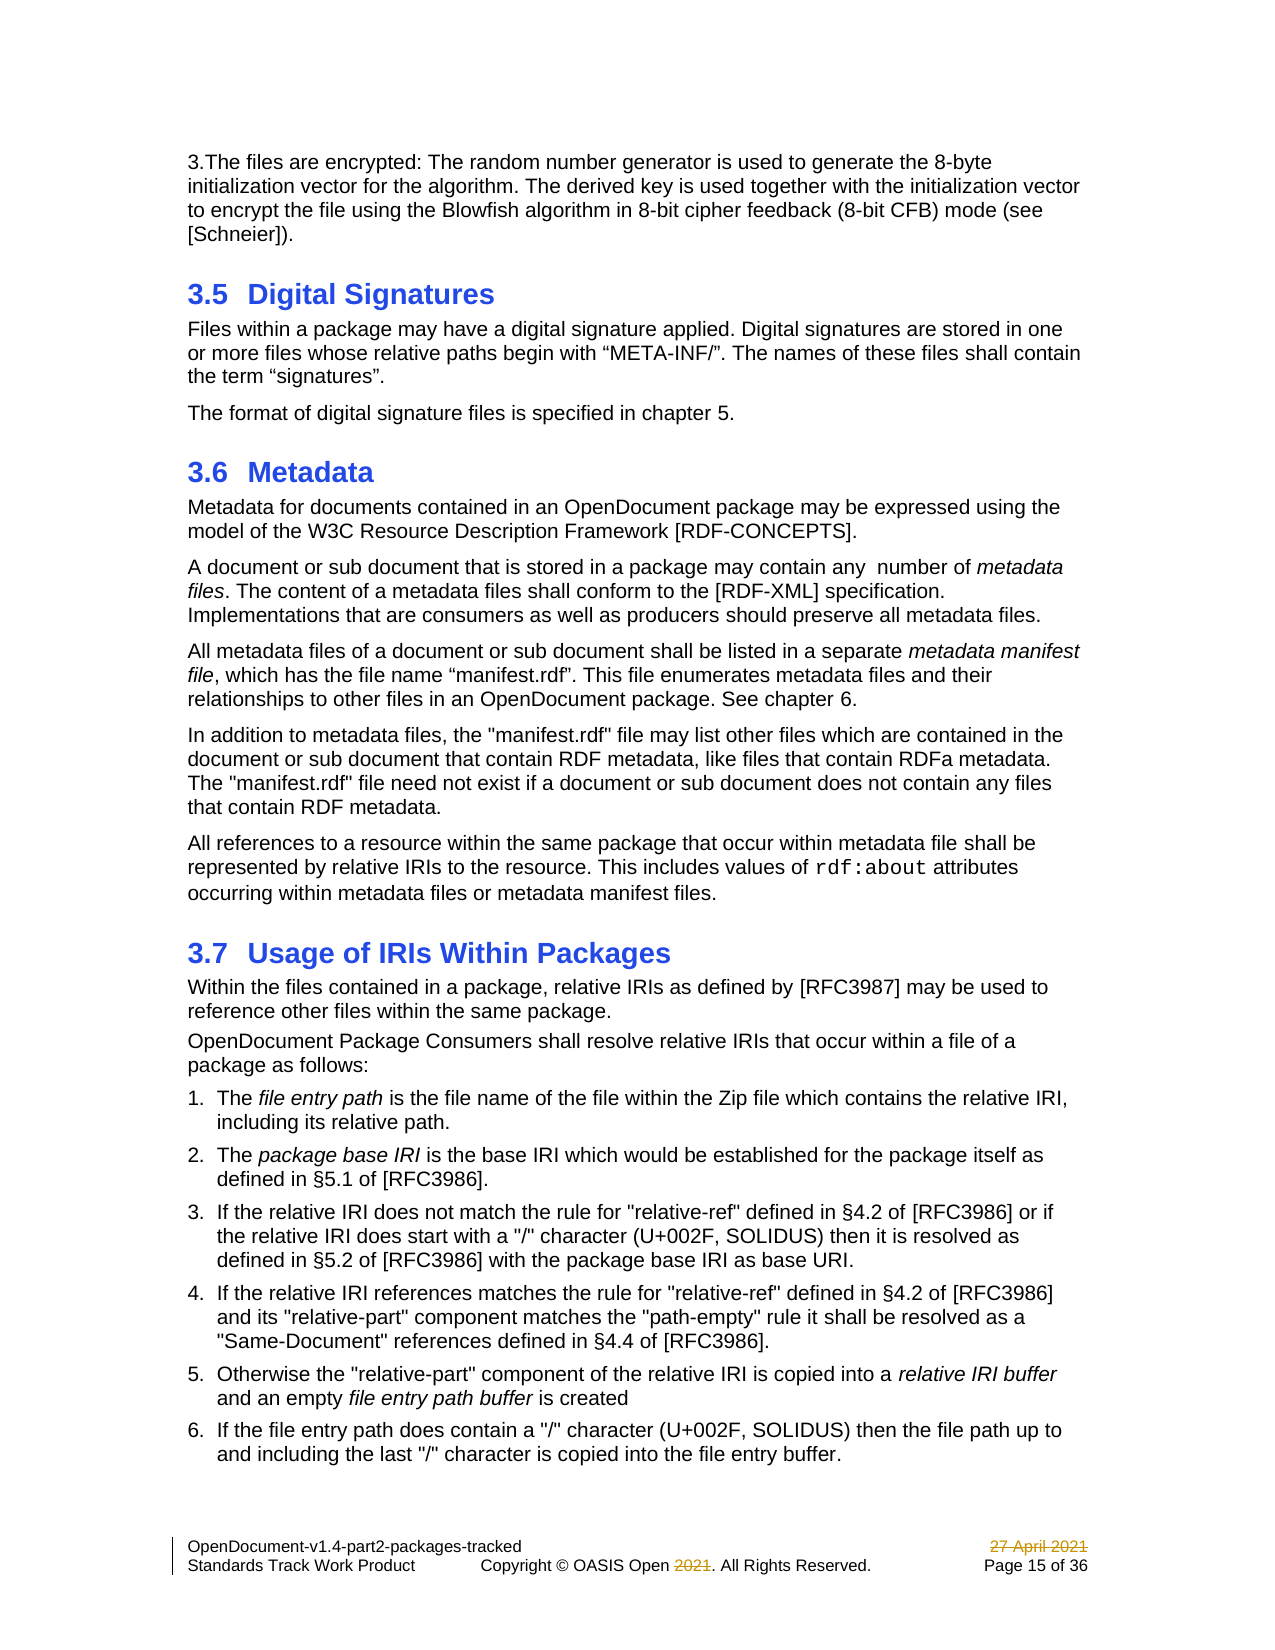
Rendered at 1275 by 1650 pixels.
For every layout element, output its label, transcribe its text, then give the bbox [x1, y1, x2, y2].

text OpenDocument Package Consumers shall resolve relative IRIs that occur within a file of a package as follows: [187, 1029, 1088, 1077]
text A document or sub document that is stored in a package may contain any number of metadata files. The content of a metadata files shall conform to the [RDF-XML] specification. Implementations that are consumers as well as producers should preserve all metadata files. [187, 555, 1088, 627]
subtitle Metadata [187, 455, 1088, 489]
list The file entry path is the file name of the file within the Zip file which contains the relative IRI, including its relative path. [187, 1086, 1088, 1134]
list If the relative IRI does not match the rule for "relative-ref" defined in §4.2 of [RFC3986] or if the relative IRI does start with a "/" character (U+002F, SOLIDUS) then it is resolved as defined in §5.2 of [RFC3986] with the package base IRI as base URI. [187, 1200, 1088, 1272]
list The files are encrypted: The random number generator is used to generate the 8-byte initialization vector for the algorithm. The derived key is used together with the initialization vector to encrypt the file using the Blowfish algorithm in 8-bit cipher feedback (8-bit CFB) mode (see [Schneier]). [187, 150, 1088, 246]
text The format of digital signature files is specified in chapter 5. [187, 400, 1088, 424]
list If the file entry path does contain a "/" character (U+002F, SOLIDUS) then the file path up to and including the last "/" character is copied into the file entry buffer. [187, 1418, 1088, 1466]
text Files within a package may have a digital signature applied. Digital signatures are stored in one or more files whose relative paths begin with “META-INF/”. The names of these files shall contain the term “signatures”. [187, 316, 1088, 388]
text In addition to metadata files, the "manifest.rdf" file may list other files which are contained in the document or sub document that contain RDF metadata, like files that contain RDFa metadata. The "manifest.rdf" file need not exist if a document or sub document does not contain any files that contain RDF metadata. [187, 723, 1088, 819]
subtitle Digital Signatures [187, 277, 1088, 310]
text All references to a resource within the same package that occur within metadata file shall be represented by relative IRIs to the resource. This includes values of rdf:about attributes occurring within metadata files or metadata manifest files. [187, 831, 1088, 904]
list The package base IRI is the base IRI which would be established for the package itself as defined in §5.1 of [RFC3986]. [187, 1143, 1088, 1191]
text Within the files contained in a package, relative IRIs as defined by [RFC3987] may be used to reference other files within the same package. [187, 975, 1088, 1023]
subtitle Usage of IRIs Within Packages [187, 936, 1088, 969]
list Otherwise the "relative-part" component of the relative IRI is copied into a relative IRI buffer and an empty file entry path buffer is created [187, 1361, 1088, 1409]
list If the relative IRI references matches the rule for "relative-ref" defined in §4.2 of [RFC3986] and its "relative-part" component matches the "path-empty" rule it shall be resolved as a "Same-Document" references defined in §4.4 of [RFC3986]. [187, 1281, 1088, 1352]
text All metadata files of a document or sub document shall be listed in a separate metadata manifest file, which has the file name “manifest.rdf”. This file enumerates metadata files and their relationships to other files in an OpenDocument package. See chapter 6. [187, 639, 1088, 711]
text Metadata for documents contained in an OpenDocument package may be expressed using the model of the W3C Resource Description Framework [RDF-CONCEPTS]. [187, 495, 1088, 543]
